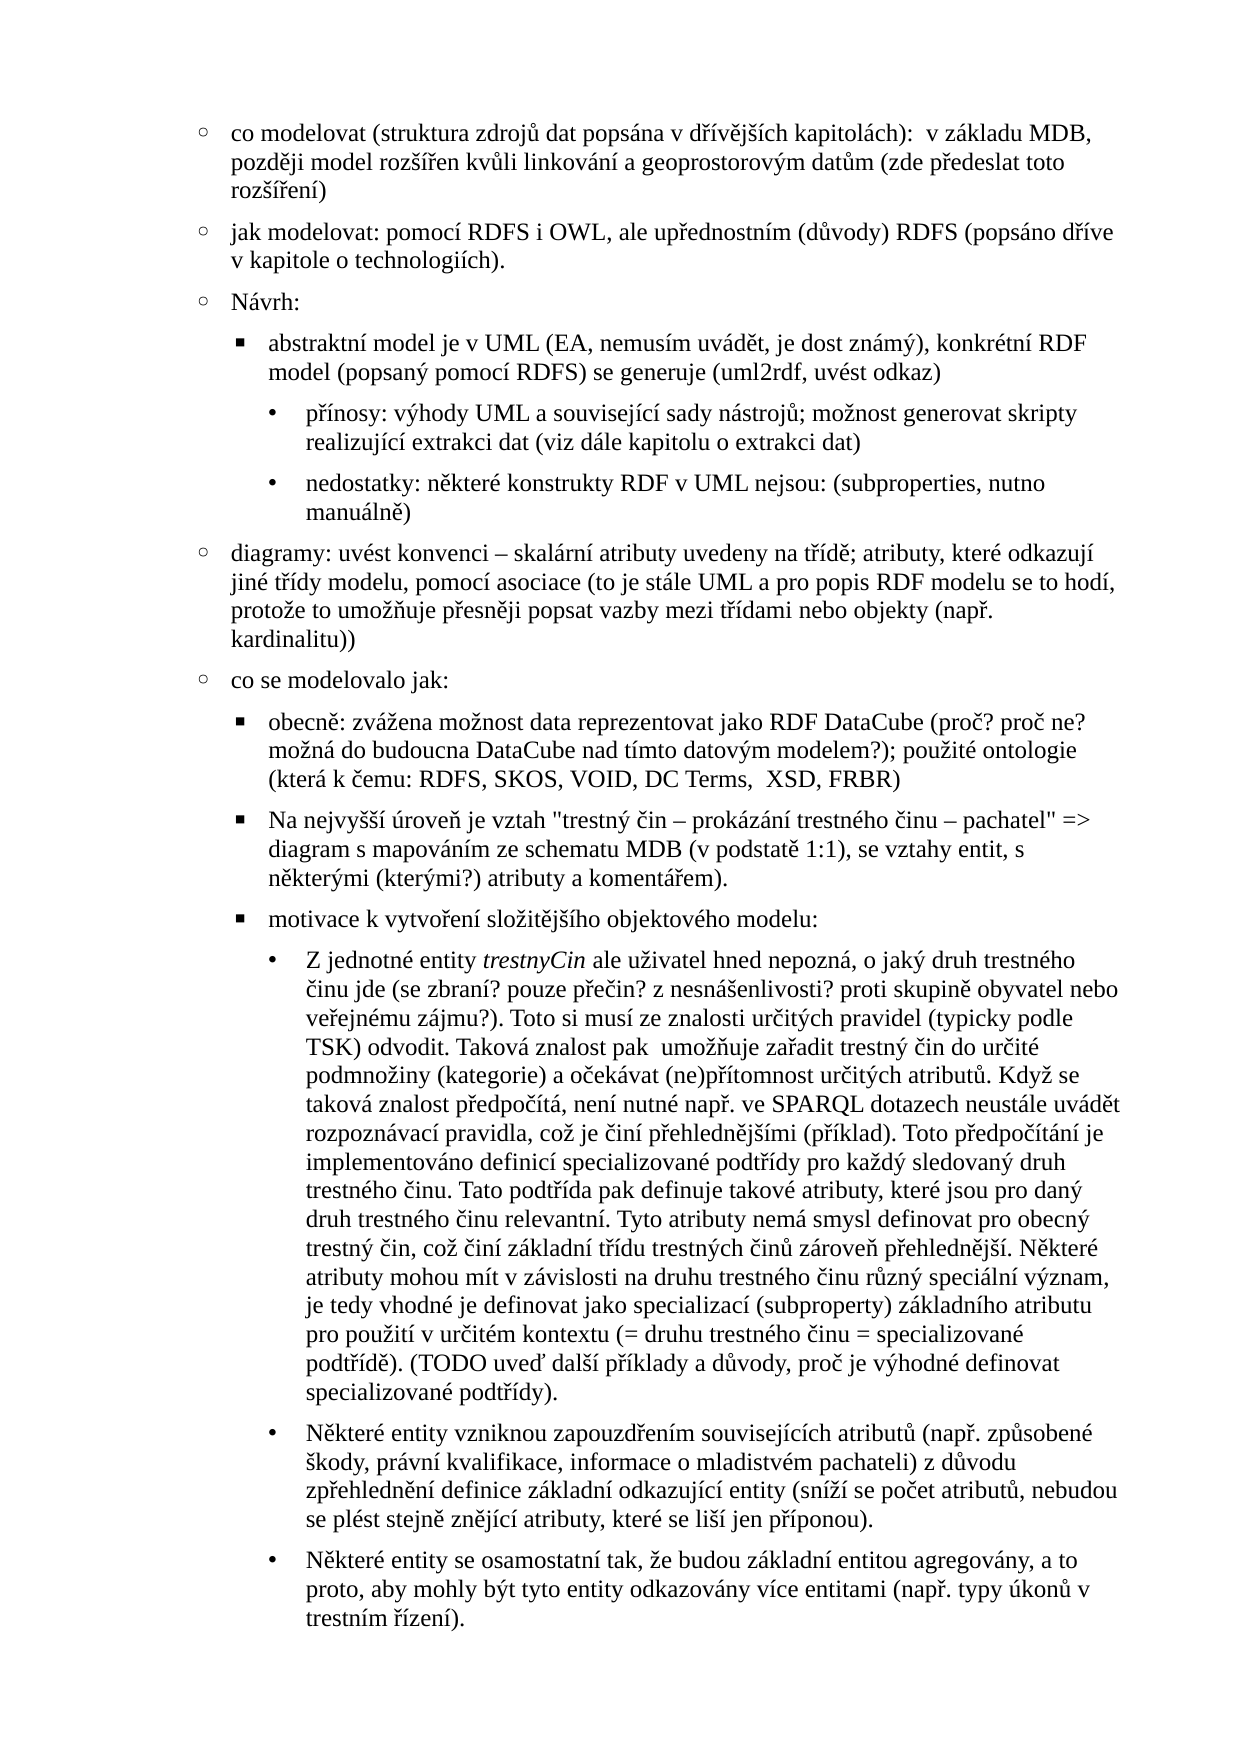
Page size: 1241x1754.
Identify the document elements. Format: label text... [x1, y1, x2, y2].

list přínosy: výhody UML a související sady nástrojů; možnost generovat skripty realizující extrakci dat (viz dále kapitolu o extrakci dat) [268, 398, 1122, 456]
list co se modelovalo jak: [193, 666, 1122, 694]
list Některé entity se osamostatní tak, že budou základní entitou agregovány, a to proto, aby mohly být tyto entity odkazovány více entitami (např. typy úkonů v trestním řízení). [268, 1546, 1122, 1632]
list jak modelovat: pomocí RDFS i OWL, ale upřednostním (důvody) RDFS (popsáno dříve v kapitole o technologiích). [193, 217, 1122, 274]
list abstraktní model je v UML (EA, nemusím uvádět, je dost známý), konkrétní RDF model (popsaný pomocí RDFS) se generuje (uml2rdf, uvést odkaz) [231, 328, 1122, 386]
list nedostatky: některé konstrukty RDF v UML nejsou: (subproperties, nutno manuálně) [268, 468, 1122, 526]
list Návrh: [193, 287, 1122, 316]
list co modelovat (struktura zdrojů dat popsána v dřívějších kapitolách): v základu MDB, později model rozšířen kvůli linkování a geoprostorovým datům (zde předeslat toto rozšíření) [193, 118, 1122, 204]
list Z jednotné entity trestnyCin ale uživatel hned nepozná, o jaký druh trestného činu jde (se zbraní? pouze přečin? z nesnášenlivosti? proti skupině obyvatel nebo veřejnému zájmu?). Toto si musí ze znalosti určitých pravidel (typicky podle TSK) odvodit. Taková znalost pak umožňuje zařadit trestný čin do určité podmnožiny (kategorie) a očekávat (ne)přítomnost určitých atributů. Když se taková znalost předpočítá, není nutné např. ve SPARQL dotazech neustále uvádět rozpoznávací pravidla, což je činí přehlednějšími (příklad). Toto předpočítání je implementováno definicí specializované podtřídy pro každý sledovaný druh trestného činu. Tato podtřída pak definuje takové atributy, které jsou pro daný druh trestného činu relevantní. Tyto atributy nemá smysl definovat pro obecný trestný čin, což činí základní třídu trestných činů zároveň přehlednější. Některé atributy mohou mít v závislosti na druhu trestného činu různý speciální význam, je tedy vhodné je definovat jako specializací (subproperty) základního atributu pro použití v určitém kontextu (= druhu trestného činu = specializované podtřídě). (TODO uveď další příklady a důvody, proč je výhodné definovat specializované podtřídy). [268, 946, 1122, 1406]
list diagramy: uvést konvenci – skalární atributy uvedeny na třídě; atributy, které odkazují jiné třídy modelu, pomocí asociace (to je stále UML a pro popis RDF modelu se to hodí, protože to umožňuje přesněji popsat vazby mezi třídami nebo objekty (např. kardinalitu)) [193, 538, 1122, 653]
list Některé entity vzniknou zapouzdřením souvisejících atributů (např. způsobené škody, právní kvalifikace, informace o mladistvém pachateli) z důvodu zpřehlednění definice základní odkazující entity (sníží se počet atributů, nebudou se plést stejně znějící atributy, které se liší jen příponou). [268, 1418, 1122, 1533]
list Na nejvyšší úroveň je vztah "trestný čin – prokázání trestného činu – pachatel" => diagram s mapováním ze schematu MDB (v podstatě 1:1), se vztahy entit, s některými (kterými?) atributy a komentářem). [231, 806, 1122, 892]
list obecně: zvážena možnost data reprezentovat jako RDF DataCube (proč? proč ne? možná do budoucna DataCube nad tímto datovým modelem?); použité ontologie (která k čemu: RDFS, SKOS, VOID, DC Terms, XSD, FRBR) [231, 707, 1122, 793]
list motivace k vytvoření složitějšího objektového modelu: [231, 904, 1122, 933]
